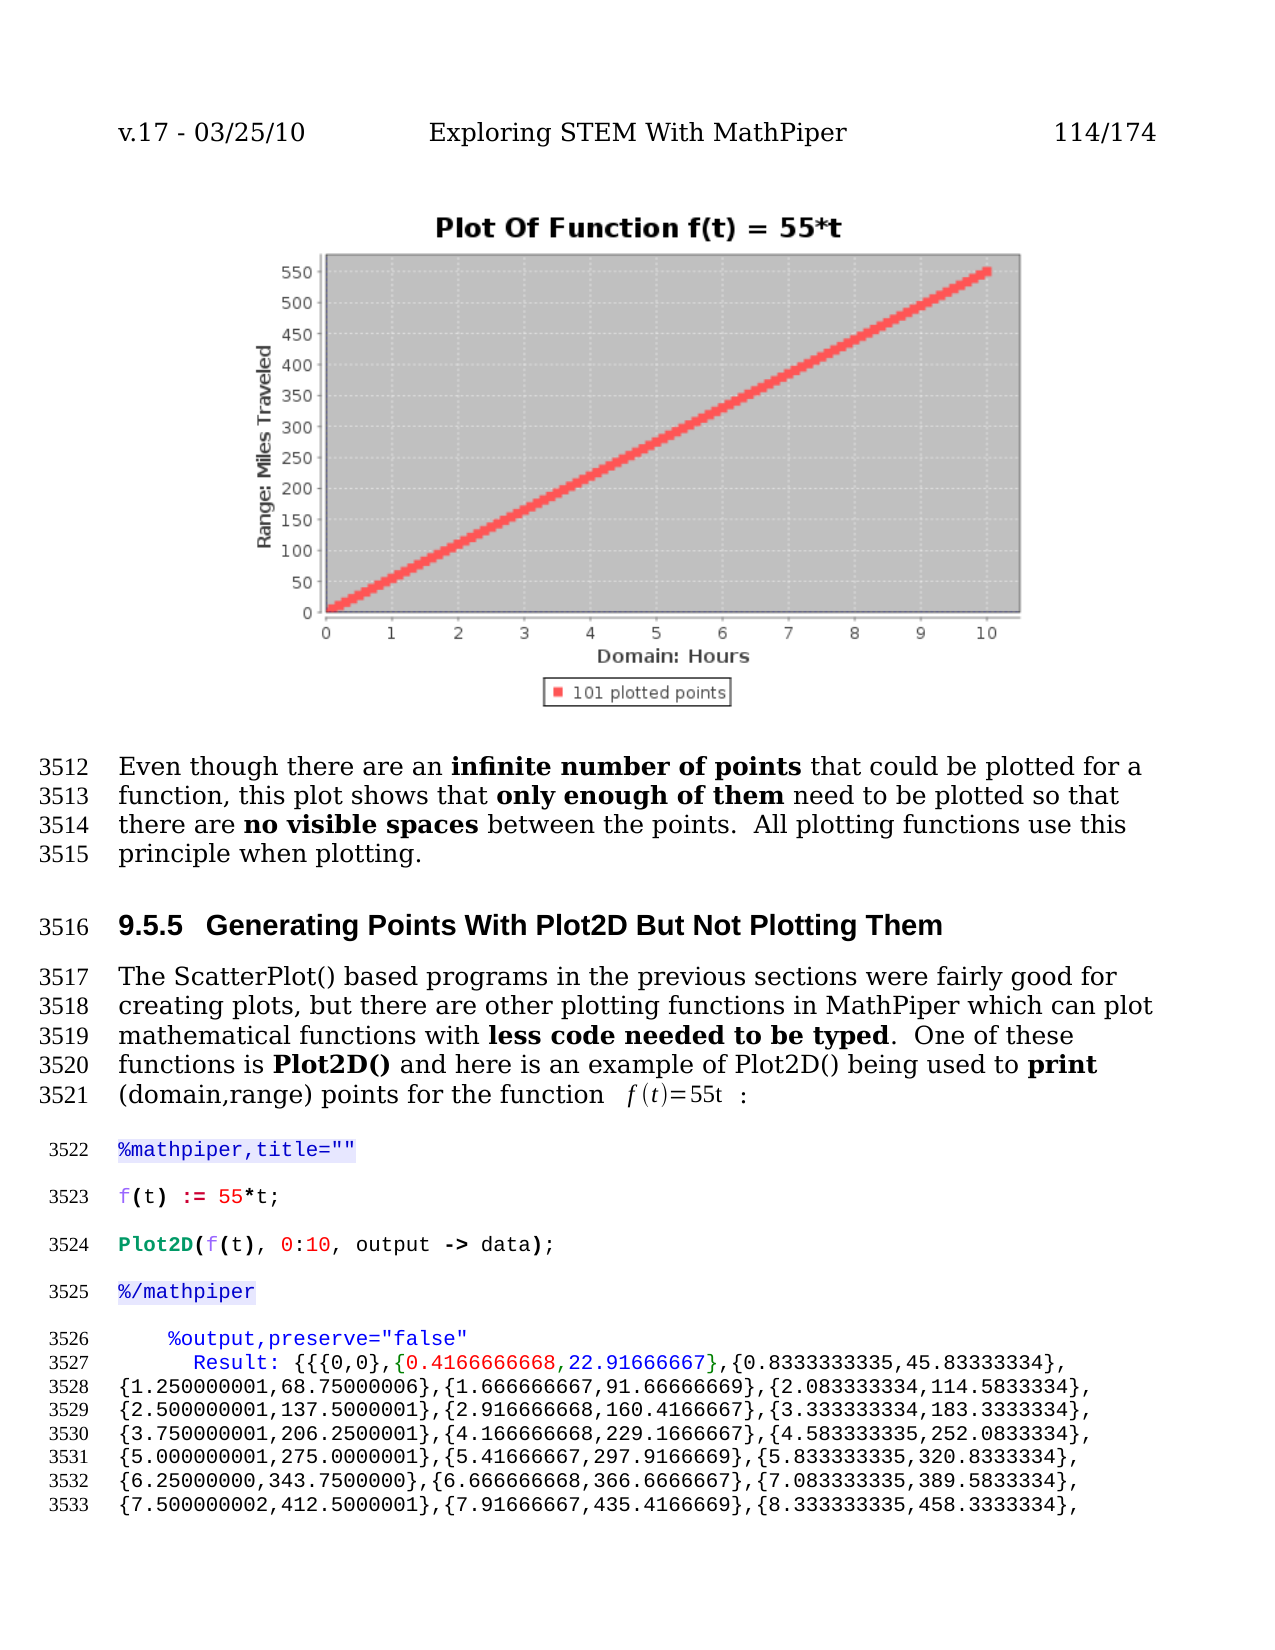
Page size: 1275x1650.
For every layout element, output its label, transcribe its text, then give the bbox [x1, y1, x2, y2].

text The ScatterPlot() based programs in the previous sections were fairly good for creating plots, but there are other plotting functions in MathPiper which can plot mathematical functions with less code needed to be typed. One of these functions is Plot2D() and here is an example of Plot2D() being used to print (domain,range) points for the function: [118, 962, 1157, 1109]
text %/mathpiper [118, 1281, 1157, 1305]
text Plot2D(f(t), 0:10, output -> data); [118, 1234, 1157, 1257]
text Even though there are an infinite number of points that could be plotted for a function, this plot shows that only enough of them need to be plotted so that there are no visible spaces between the points. All plotting functions use this principle when plotting. [118, 751, 1157, 869]
text %output,preserve="false" [118, 1328, 1157, 1352]
text Result: {{{0,0},{0.4166666668,22.91666667},{0.8333333335,45.83333334},{1.250000001,68.75000006},{1.666666667,91.66666669},{2.083333334,114.5833334},{2.500000001,137.5000001},{2.916666668,160.4166667},{3.333333334,183.3333334},{3.750000001,206.2500001},{4.166666668,229.1666667},{4.583333335,252.0833334},{5.000000001,275.0000001},{5.41666667,297.9166669},{5.833333335,320.8333334},{6.25000000,343.7500000},{6.666666668,366.6666667},{7.083333335,389.5833334},{7.500000002,412.5000001},{7.91666667,435.4166669},{8.333333335,458.3333334}, [118, 1352, 1157, 1517]
text f(t) := 55*t; [118, 1186, 1157, 1210]
subtitle Generating Points With Plot2D But Not Plotting Them [118, 908, 1157, 941]
text %mathpiper,title="" [118, 1139, 1157, 1163]
picture [239, 212, 1036, 708]
